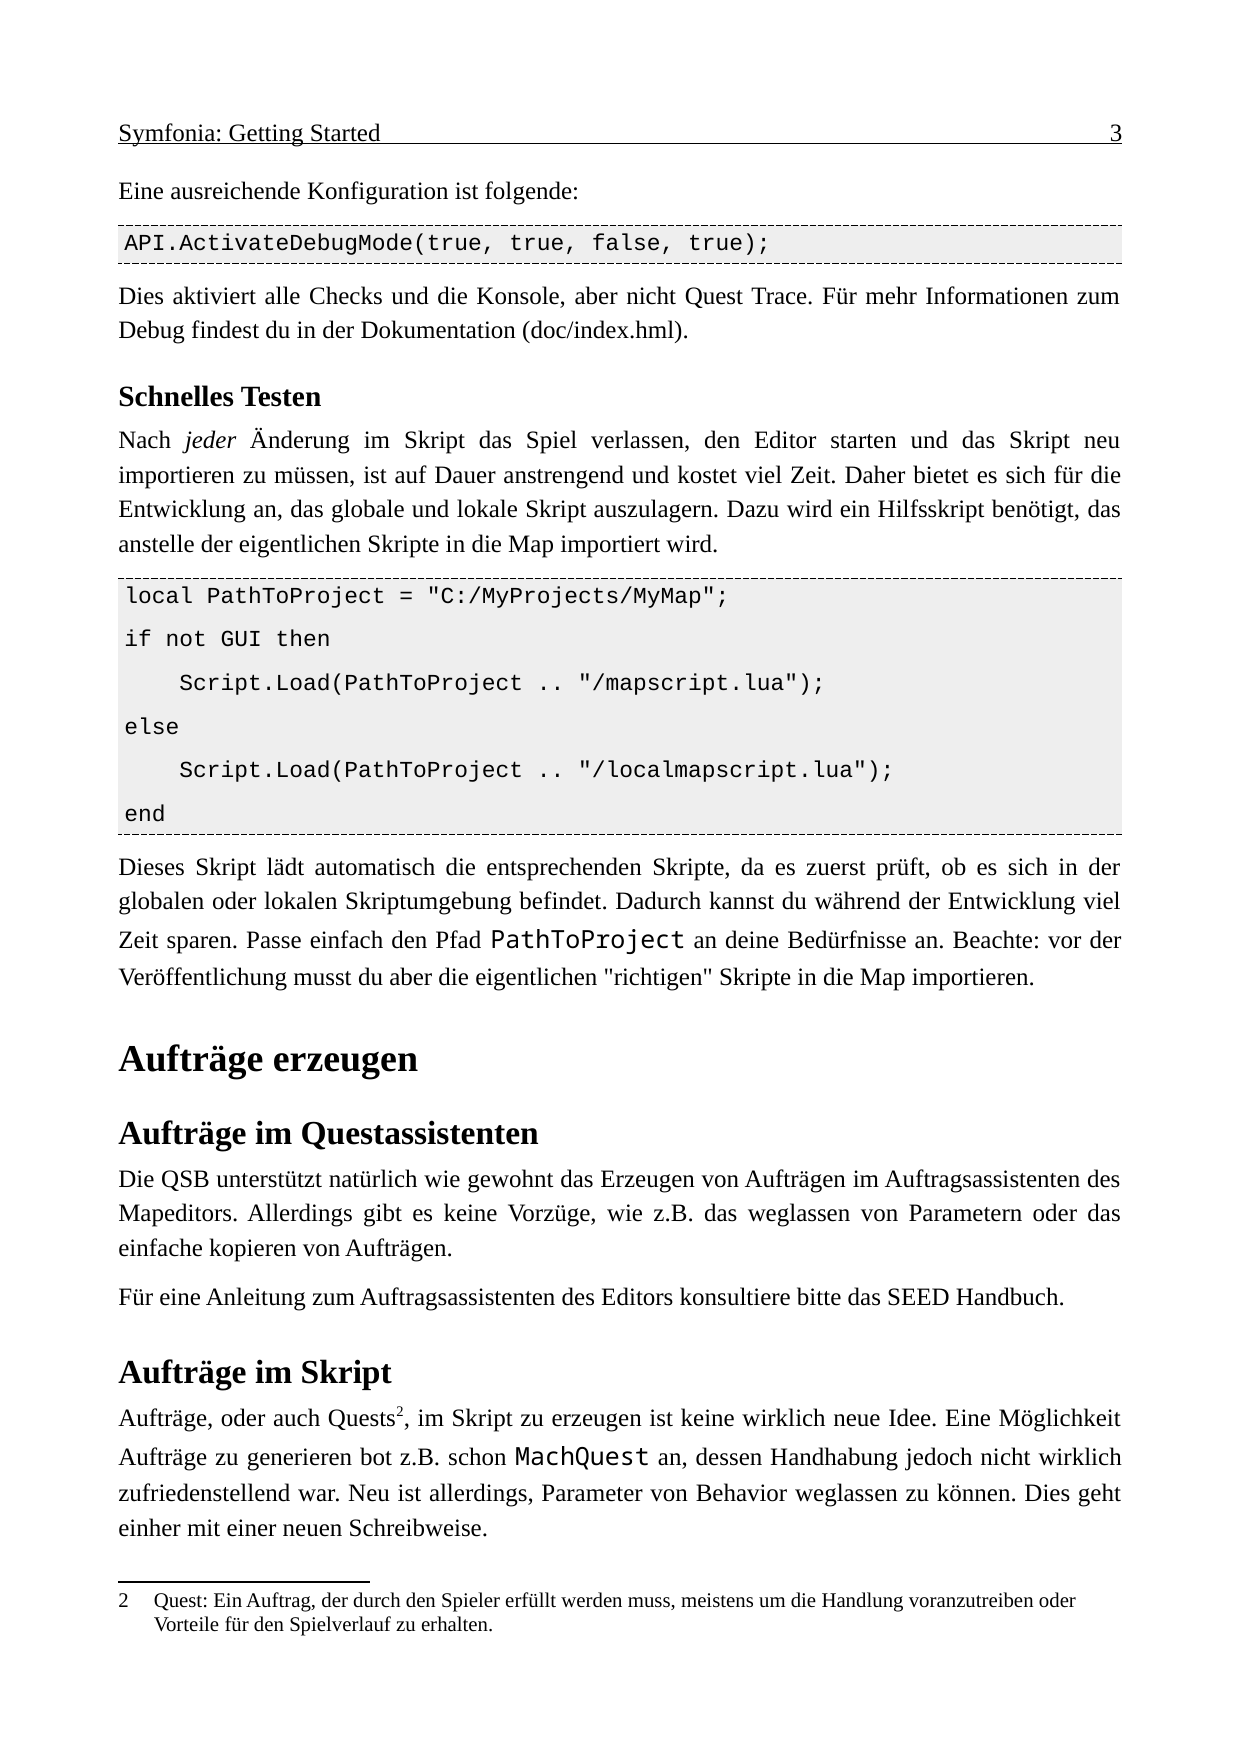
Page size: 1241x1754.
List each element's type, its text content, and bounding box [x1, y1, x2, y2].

text Für eine Anleitung zum Auftragsassistenten des Editors konsultiere bitte das SEED Handbuch. [118, 1282, 1122, 1311]
text Dies aktiviert alle Checks und die Konsole, aber nicht Quest Trace. Für mehr Informationen zum Debug findest du in der Dokumentation (doc/index.hml). [118, 281, 1122, 344]
text Dieses Skript lädt automatisch die entsprechenden Skripte, da es zuerst prüft, ob es sich in der globalen oder lokalen Skriptumgebung befindet. Dadurch kannst du während der Entwicklung viel Zeit sparen. Passe einfach den Pfad PathToProject an deine Bedürfnisse an. Beachte: vor der Veröffentlichung musst du aber die eigentlichen "richtigen" Skripte in die Map importieren. [118, 852, 1122, 991]
text Script.Load(PathToProject .. "/mapscript.lua"); [118, 665, 1122, 697]
text Nach jeder Änderung im Skript das Spiel verlassen, den Editor starten und das Skript neu importieren zu müssen, ist auf Dauer anstrengend und kostet viel Zeit. Daher bietet es sich für die Entwicklung an, das globale und lokale Skript auszulagern. Dazu wird ein Hilfsskript benötigt, das anstelle der eigentlichen Skripte in die Map importiert wird. [118, 426, 1122, 558]
subtitle Aufträge im Skript [118, 1352, 1122, 1391]
text end [118, 796, 1122, 834]
text Die QSB unterstützt natürlich wie gewohnt das Erzeugen von Aufträgen im Auftragsassistenten des Mapeditors. Allerdings gibt es keine Vorzüge, wie z.B. das weglassen von Parametern oder das einfache kopieren von Aufträgen. [118, 1164, 1122, 1262]
text Aufträge, oder auch Quests, im Skript zu erzeugen ist keine wirklich neue Idee. Eine Möglichkeit Aufträge zu generieren bot z.B. schon MachQuest an, dessen Handhabung jedoch nicht wirklich zufriedenstellend war. Neu ist allerdings, Parameter von Behavior weglassen zu können. Dies geht einher mit einer neuen Schreibweise. [118, 1403, 1122, 1542]
text else [118, 709, 1122, 741]
subtitle Aufträge im Questassistenten [118, 1113, 1122, 1151]
text API.ActivateDebugMode(true, true, false, true); [118, 225, 1122, 263]
subtitle Schnelles Testen [118, 379, 1122, 413]
text local PathToProject = "C:/MyProjects/MyMap"; [118, 578, 1122, 610]
text Eine ausreichende Konfiguration ist folgende: [118, 176, 1122, 205]
text Quest: Ein Auftrag, der durch den Spieler erfüllt werden muss, meistens um die Handlung voranzutreiben oder Vorteile für den Spielverlauf zu erhalten. [118, 1588, 1122, 1636]
subtitle Aufträge erzeugen [118, 1036, 1122, 1079]
text Script.Load(PathToProject .. "/localmapscript.lua"); [118, 753, 1122, 784]
text if not GUI then [118, 622, 1122, 654]
